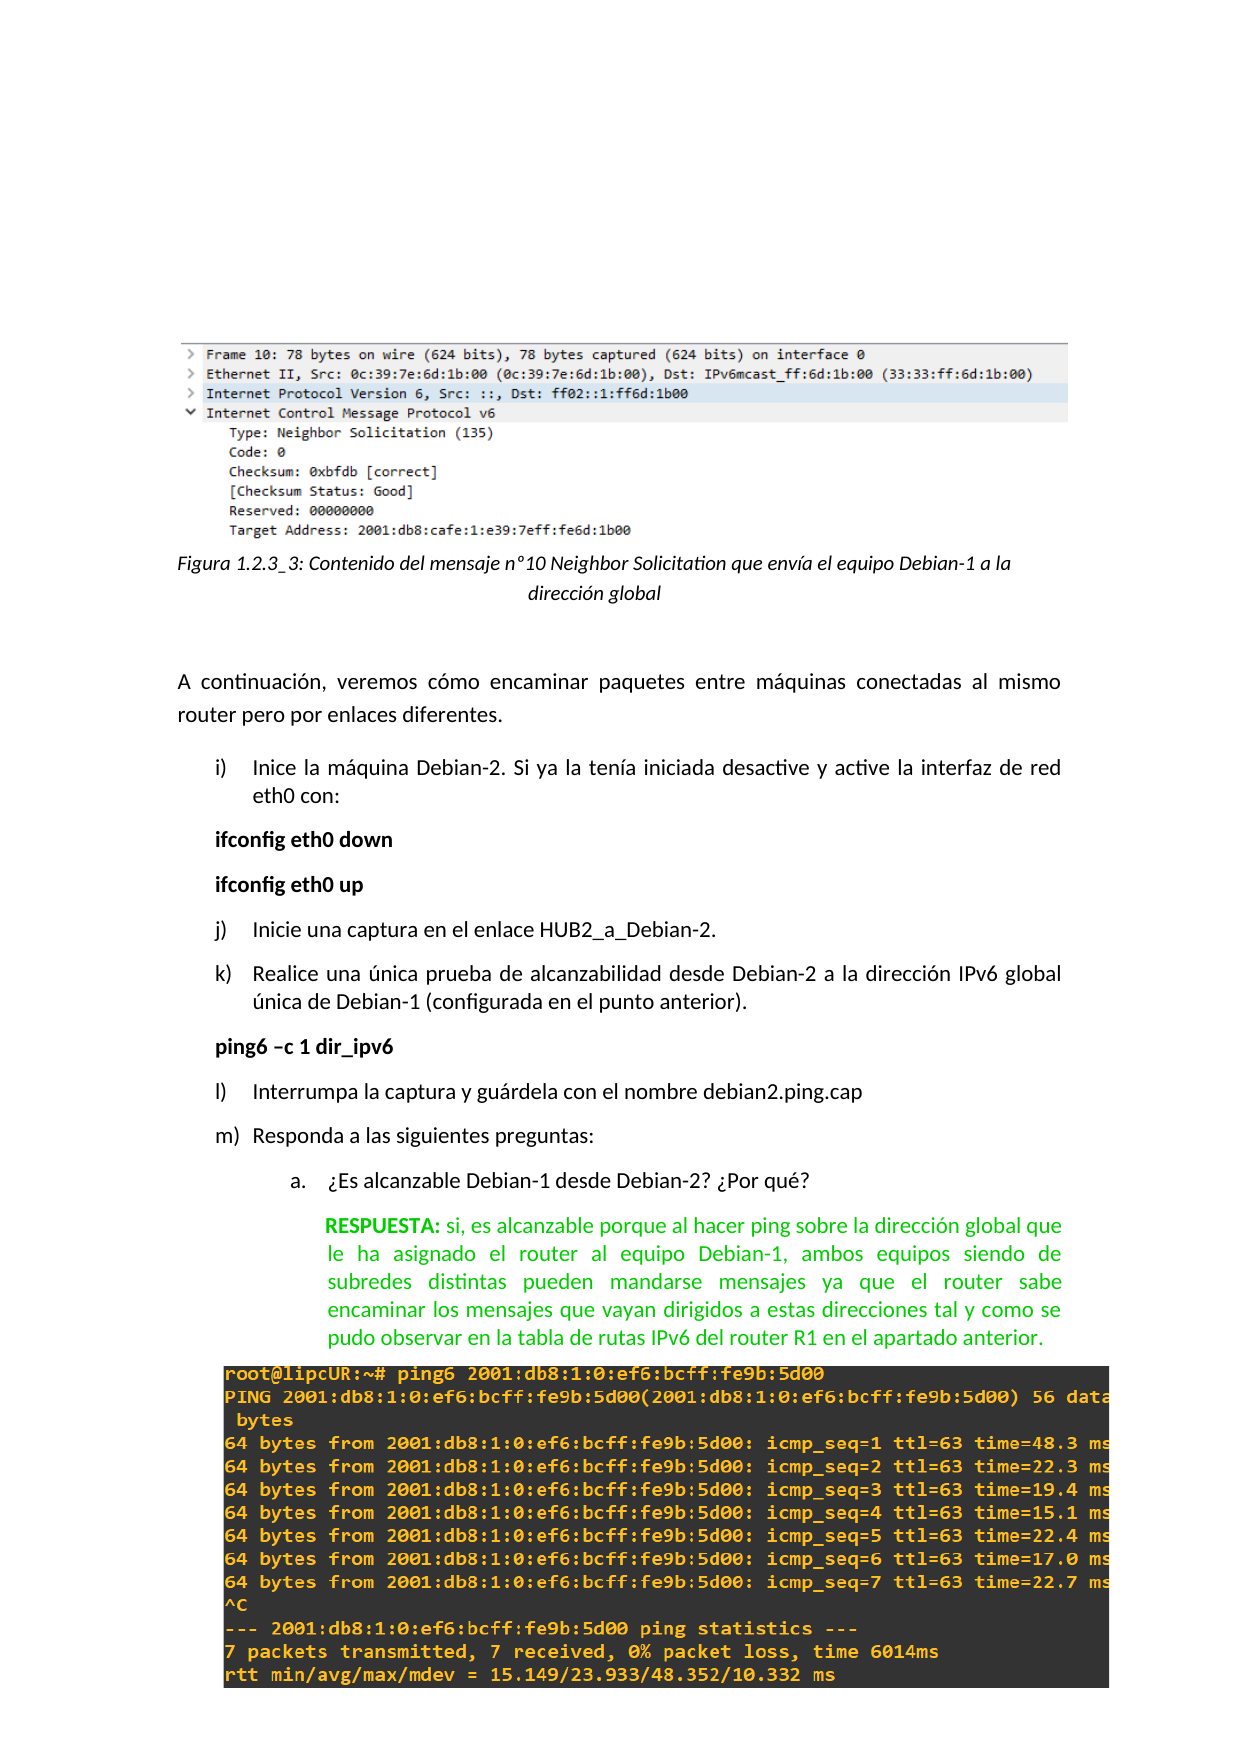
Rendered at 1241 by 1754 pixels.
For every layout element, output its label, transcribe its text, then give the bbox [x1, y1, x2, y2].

text A continuación, veremos cómo encaminar paquetes entre máquinas conectadas al mismo router pero por enlaces diferentes. [177, 667, 1063, 728]
list Inice la máquina Debian-2. Si ya la tenía iniciada desactive y active la interfaz de red eth0 con: [215, 753, 1063, 809]
list RESPUESTA: si, es alcanzable porque al hacer ping sobre la dirección global que le ha asignado el router al equipo Debian-1, ambos equipos siendo de subredes distintas pueden mandarse mensajes ya que el router sabe encaminar los mensajes que vayan dirigidos a estas direcciones tal y como se pudo observar en la tabla de rutas IPv6 del router R1 en el apartado anterior. [325, 1211, 1063, 1351]
list Inicie una captura en el enlace HUB2_a_Debian-2. [215, 915, 1063, 943]
list Responda a las siguientes preguntas: [215, 1122, 1063, 1149]
list ifconfig eth0 down [215, 825, 1063, 853]
list Realice una única prueba de alcanzabilidad desde Debian-2 a la dirección IPv6 global única de Debian-1 (configurada en el punto anterior). [215, 959, 1063, 1016]
list Interrumpa la captura y guárdela con el nombre debian2.ping.cap [215, 1077, 1063, 1105]
list ping6 –c 1 dir_ipv6 [215, 1032, 1063, 1060]
list ifconfig eth0 up [215, 870, 1063, 898]
list ¿Es alcanzable Debian-1 desde Debian-2? ¿Por qué? [290, 1166, 1063, 1194]
